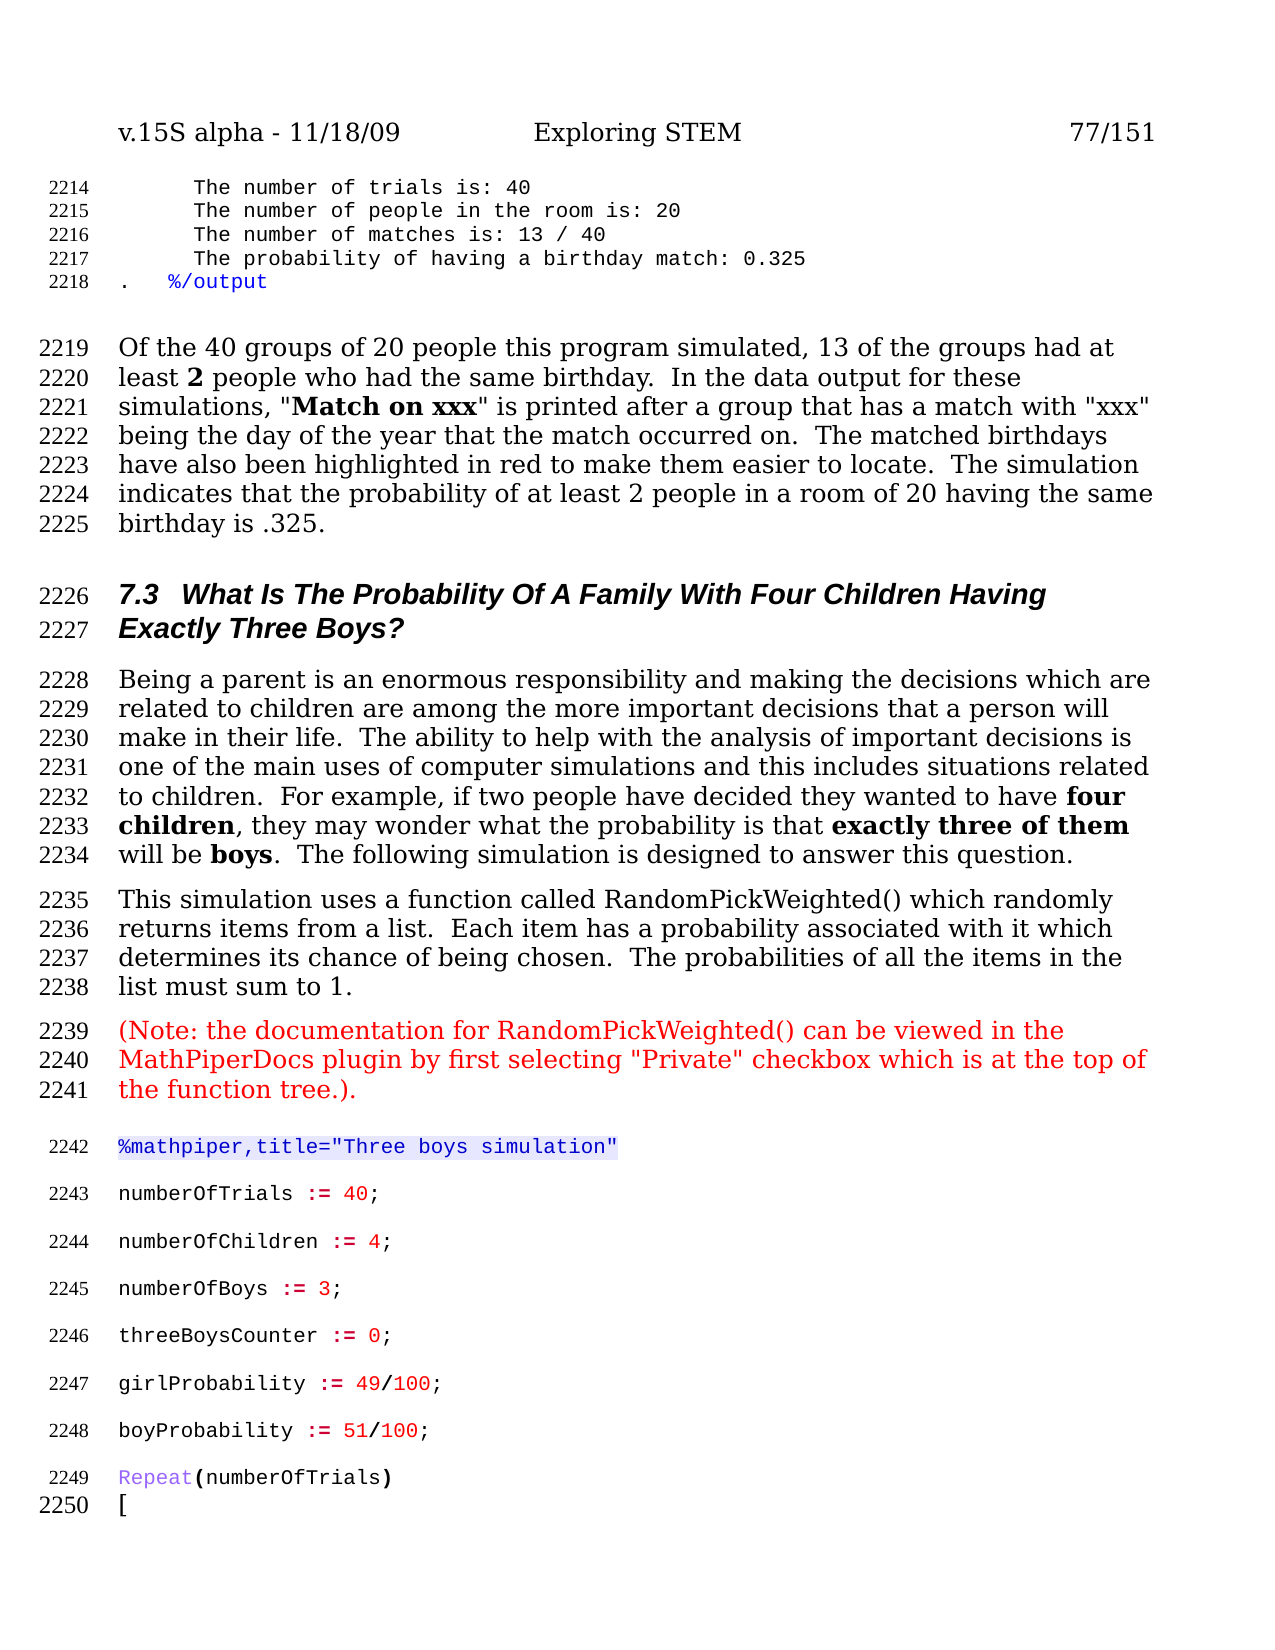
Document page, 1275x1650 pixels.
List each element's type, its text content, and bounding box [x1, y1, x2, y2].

text numberOfChildren := 4; [118, 1231, 1157, 1254]
text The probability of having a birthday match: 0.325 [118, 248, 1157, 271]
text The number of trials is: 40 [118, 177, 1157, 200]
text [ [118, 1491, 1157, 1520]
text Of the 40 groups of 20 people this program simulated, 13 of the groups had at least 2 people who had the same birthday. In the data output for these simulations, "Match on xxx" is printed after a group that has a match with "xxx" being the day of the year that the match occurred on. The matched birthdays have also been highlighted in red to make them easier to locate. The simulation indicates that the probability of at least 2 people in a room of 20 having the same birthday is .325. [118, 333, 1157, 538]
text (Note: the documentation for RandomPickWeighted() can be viewed in the MathPiperDocs plugin by first selecting "Private" checkbox which is at the top of the function tree.). [118, 1017, 1157, 1104]
text The number of matches is: 13 / 40 [118, 224, 1157, 248]
text . %/output [118, 271, 1157, 295]
text The number of people in the room is: 20 [118, 200, 1157, 224]
text This simulation uses a function called RandomPickWeighted() which randomly returns items from a list. Each item has a probability associated with it which determines its chance of being chosen. The probabilities of all the items in the list must sum to 1. [118, 885, 1157, 1002]
text %mathpiper,title="Three boys simulation" [118, 1136, 1157, 1160]
text threeBoysCounter := 0; [118, 1325, 1157, 1349]
text Being a parent is an enormous responsibility and making the decisions which are related to children are among the more important decisions that a person will make in their life. The ability to help with the analysis of important decisions is one of the main uses of computer simulations and this includes situations related to children. For example, if two people have decided they wanted to have four children, they may wonder what the probability is that exactly three of them will be boys. The following simulation is designed to answer this question. [118, 665, 1157, 870]
text numberOfBoys := 3; [118, 1278, 1157, 1302]
text Repeat(numberOfTrials) [118, 1467, 1157, 1491]
text boyProbability := 51/100; [118, 1420, 1157, 1443]
subtitle What Is The Probability Of A Family With Four Children Having Exactly Three Boys? [118, 577, 1157, 644]
text girlProbability := 49/100; [118, 1372, 1157, 1396]
text numberOfTrials := 40; [118, 1183, 1157, 1207]
